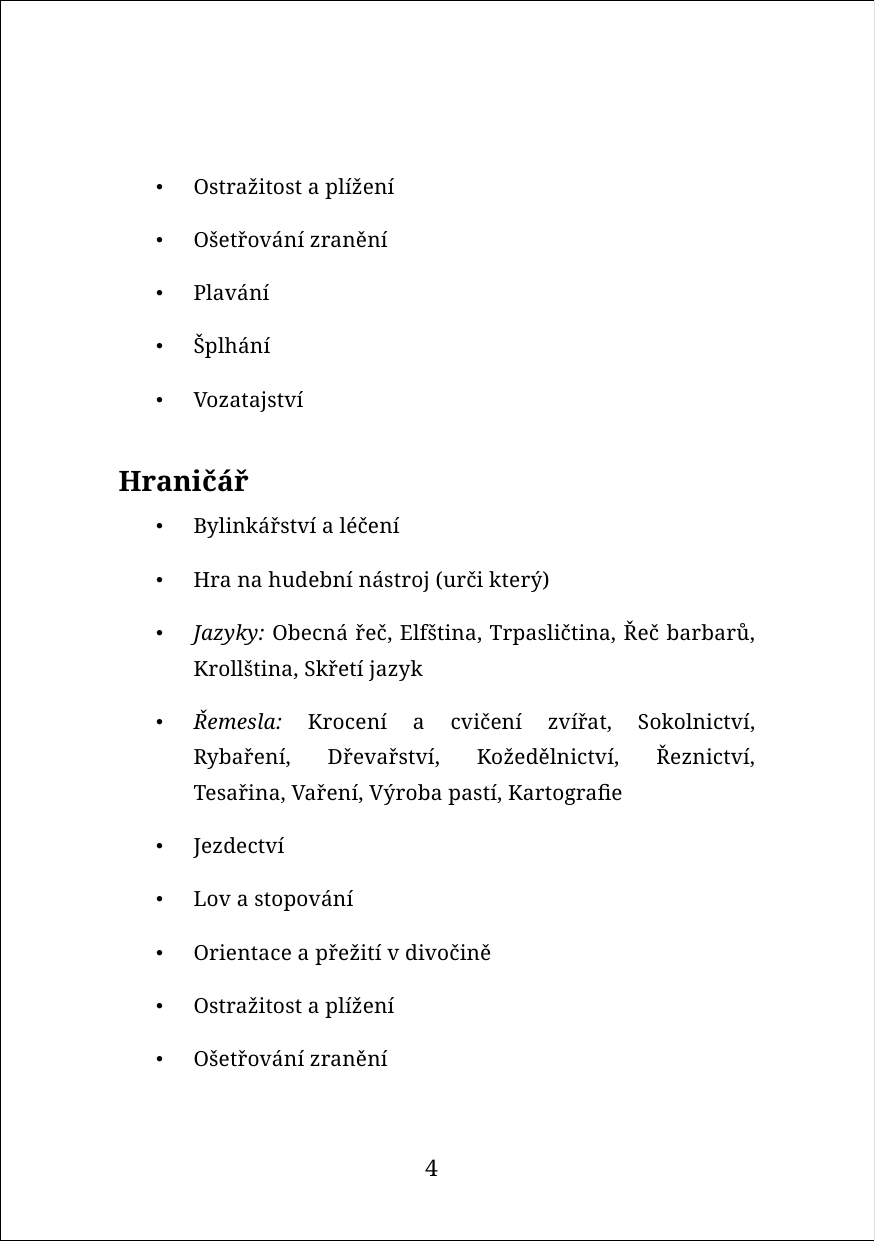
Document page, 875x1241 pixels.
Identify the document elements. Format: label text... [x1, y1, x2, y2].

list Hra na hudební nástroj (urči který) [156, 565, 756, 593]
list Ostražitost a plížení [156, 172, 756, 200]
subtitle Hraničář [118, 462, 756, 500]
list Jazyky: Obecná řeč, Elfština, Trpasličtina, Řeč barbarů, Krollština, Skřetí jazyk [156, 618, 756, 682]
list Vozatajství [156, 385, 756, 413]
list Ošetřování zranění [156, 1044, 756, 1072]
list Orientace a přežití v divočině [156, 938, 756, 966]
list Lov a stopování [156, 884, 756, 913]
list Ostražitost a plížení [156, 991, 756, 1019]
list Bylinkářství a léčení [156, 512, 756, 540]
list Šplhání [156, 331, 756, 360]
list Jezdectví [156, 831, 756, 859]
list Řemesla: Krocení a cvičení zvířat, Sokolnictví, Rybaření, Dřevařství, Kožedělnictví, Řeznictví, Tesařina, Vaření, Výroba pastí, Kartografie [156, 707, 756, 806]
list Ošetřování zranění [156, 225, 756, 253]
list Plavání [156, 278, 756, 307]
